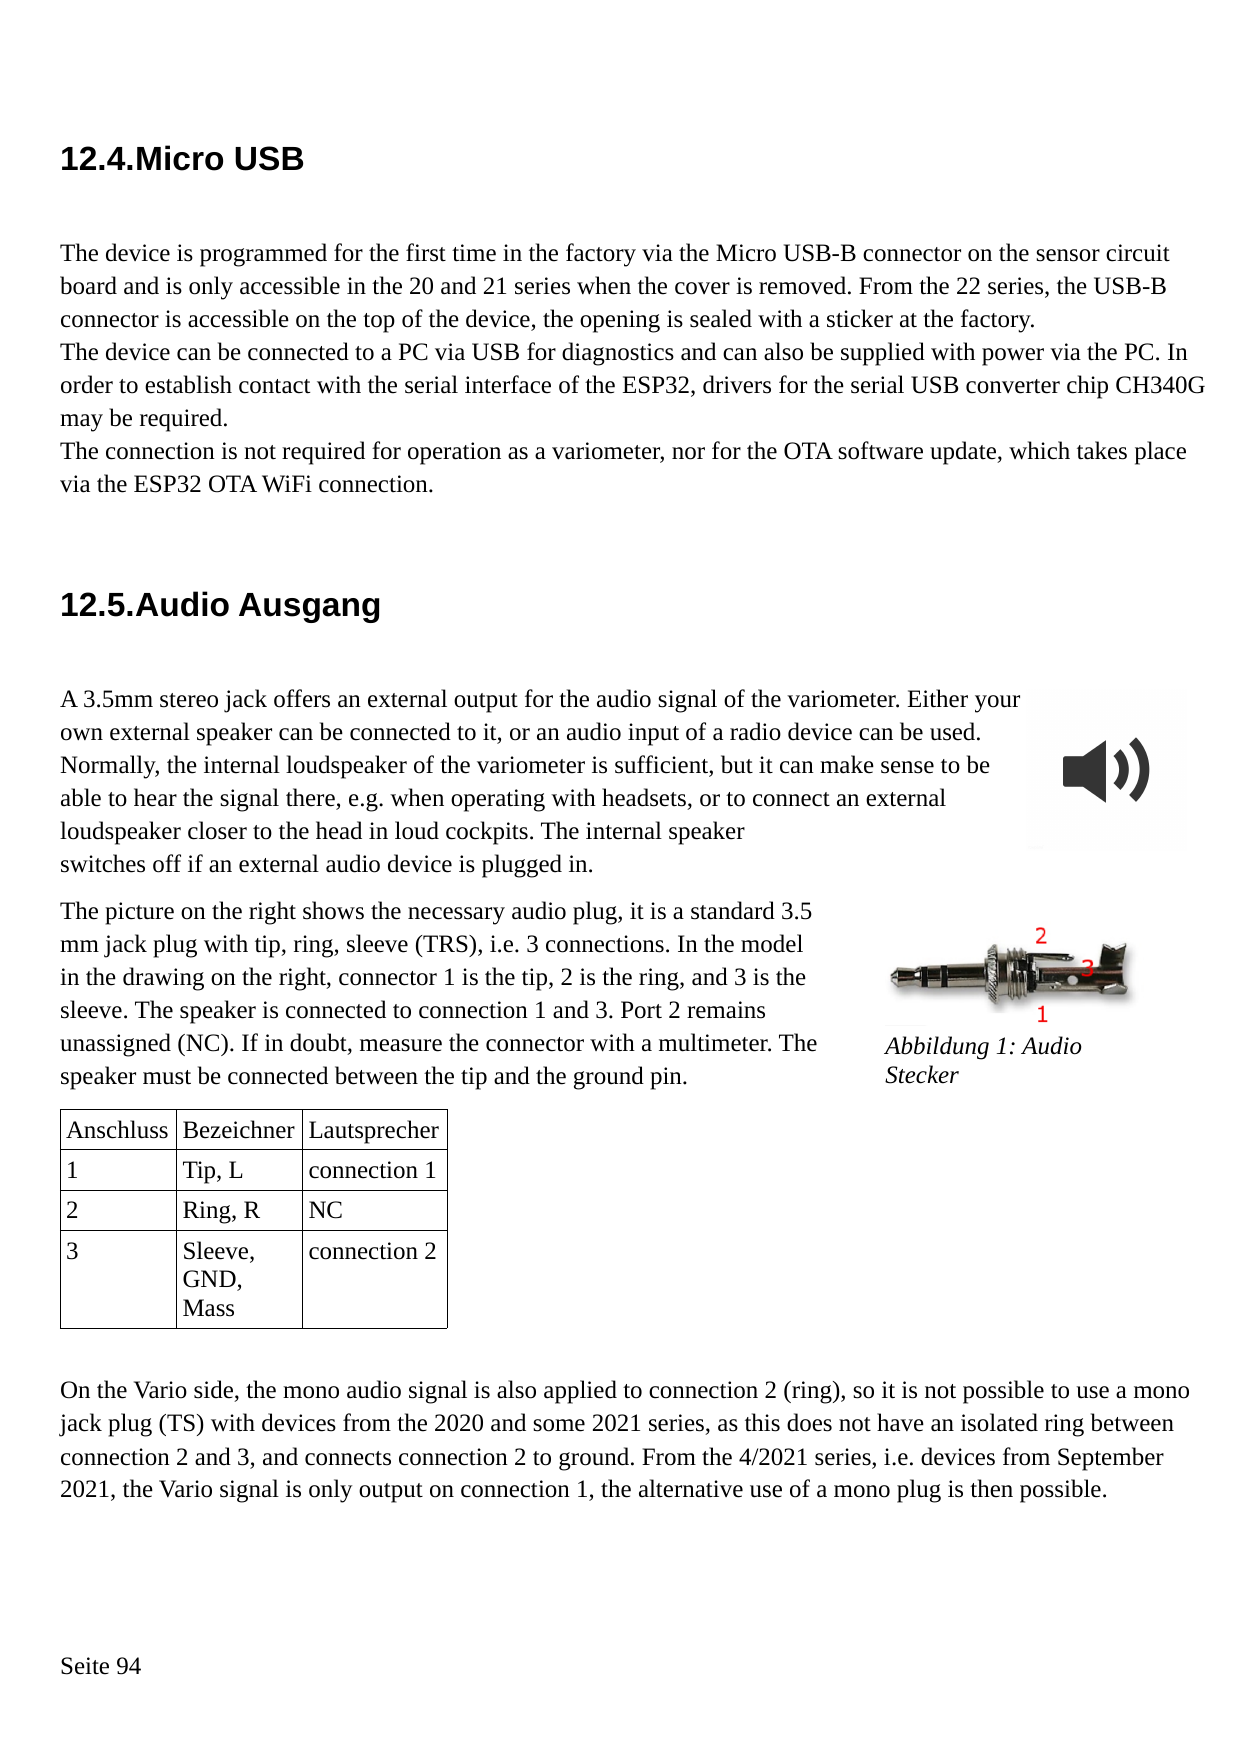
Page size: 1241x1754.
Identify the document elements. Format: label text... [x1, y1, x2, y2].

table_cell Sleeve, GND, Mass [177, 1231, 302, 1328]
text Abbildung 1: Audio Stecker [885, 1026, 1144, 1088]
table_cell NC [303, 1191, 447, 1230]
text A 3.5mm stereo jack offers an external output for the audio signal of the variometer. Either your own external speaker can be connected to it, or an audio input of a radio device can be used. Normally, the internal loudspeaker of the variometer is sufficient, but it can make sense to be able to hear the signal there, e.g. when operating with headsets, or to connect an external loudspeaker closer to the head in loud cockpits. The internal speaker switches off if an external audio device is plugged in. [60, 684, 1207, 877]
text On the Vario side, the mono audio signal is also applied to connection 2 (ring), so it is not possible to use a mono jack plug (TS) with devices from the 2020 and some 2021 series, as this does not have an isolated ring between connection 2 and 3, and connects connection 2 to ground. From the 4/2021 series, i.e. devices from September 2021, the Vario signal is only output on connection 1, the alternative use of a mono plug is then possible. [60, 1376, 1207, 1503]
subtitle Audio Ausgang [60, 585, 1207, 623]
table_header Anschluss [61, 1110, 176, 1149]
text The device is programmed for the first time in the factory via the Micro USB-B connector on the sensor circuit board and is only accessible in the 20 and 21 series when the cover is removed. From the 22 series, the USB-B connector is accessible on the top of the device, the opening is sealed with a sticker at the factory. The device can be connected to a PC via USB for diagnostics and can also be supplied with power via the PC. In order to establish contact with the serial interface of the ESP32, drivers for the serial USB converter chip CH340G may be required. The connection is not required for operation as a variometer, nor for the OTA software update, which takes place via the ESP32 OTA WiFi connection. [60, 238, 1207, 498]
picture [1025, 689, 1187, 851]
table_cell 1 [61, 1150, 176, 1190]
table_cell connection 1 [303, 1150, 447, 1190]
table_header Lautsprecher [303, 1110, 447, 1149]
table_cell 2 [61, 1191, 176, 1230]
table_header Bezeichner [177, 1110, 302, 1149]
text The picture on the right shows the necessary audio plug, it is a standard 3.5 mm jack plug with tip, ring, sleeve (TRS), i.e. 3 connections. In the model in the drawing on the right, connector 1 is the tip, 2 is the ring, and 3 is the sleeve. The speaker is connected to connection 1 and 3. Port 2 remains unassigned (NC). If in doubt, measure the connector with a multimeter. The speaker must be connected between the tip and the ground pin. [60, 895, 1207, 1090]
picture [885, 907, 1144, 1026]
table_cell connection 2 [303, 1231, 447, 1328]
table_cell 3 [61, 1231, 176, 1328]
subtitle Micro USB [60, 139, 1207, 178]
table_cell Tip, L [177, 1150, 302, 1190]
table_cell Ring, R [177, 1191, 302, 1230]
